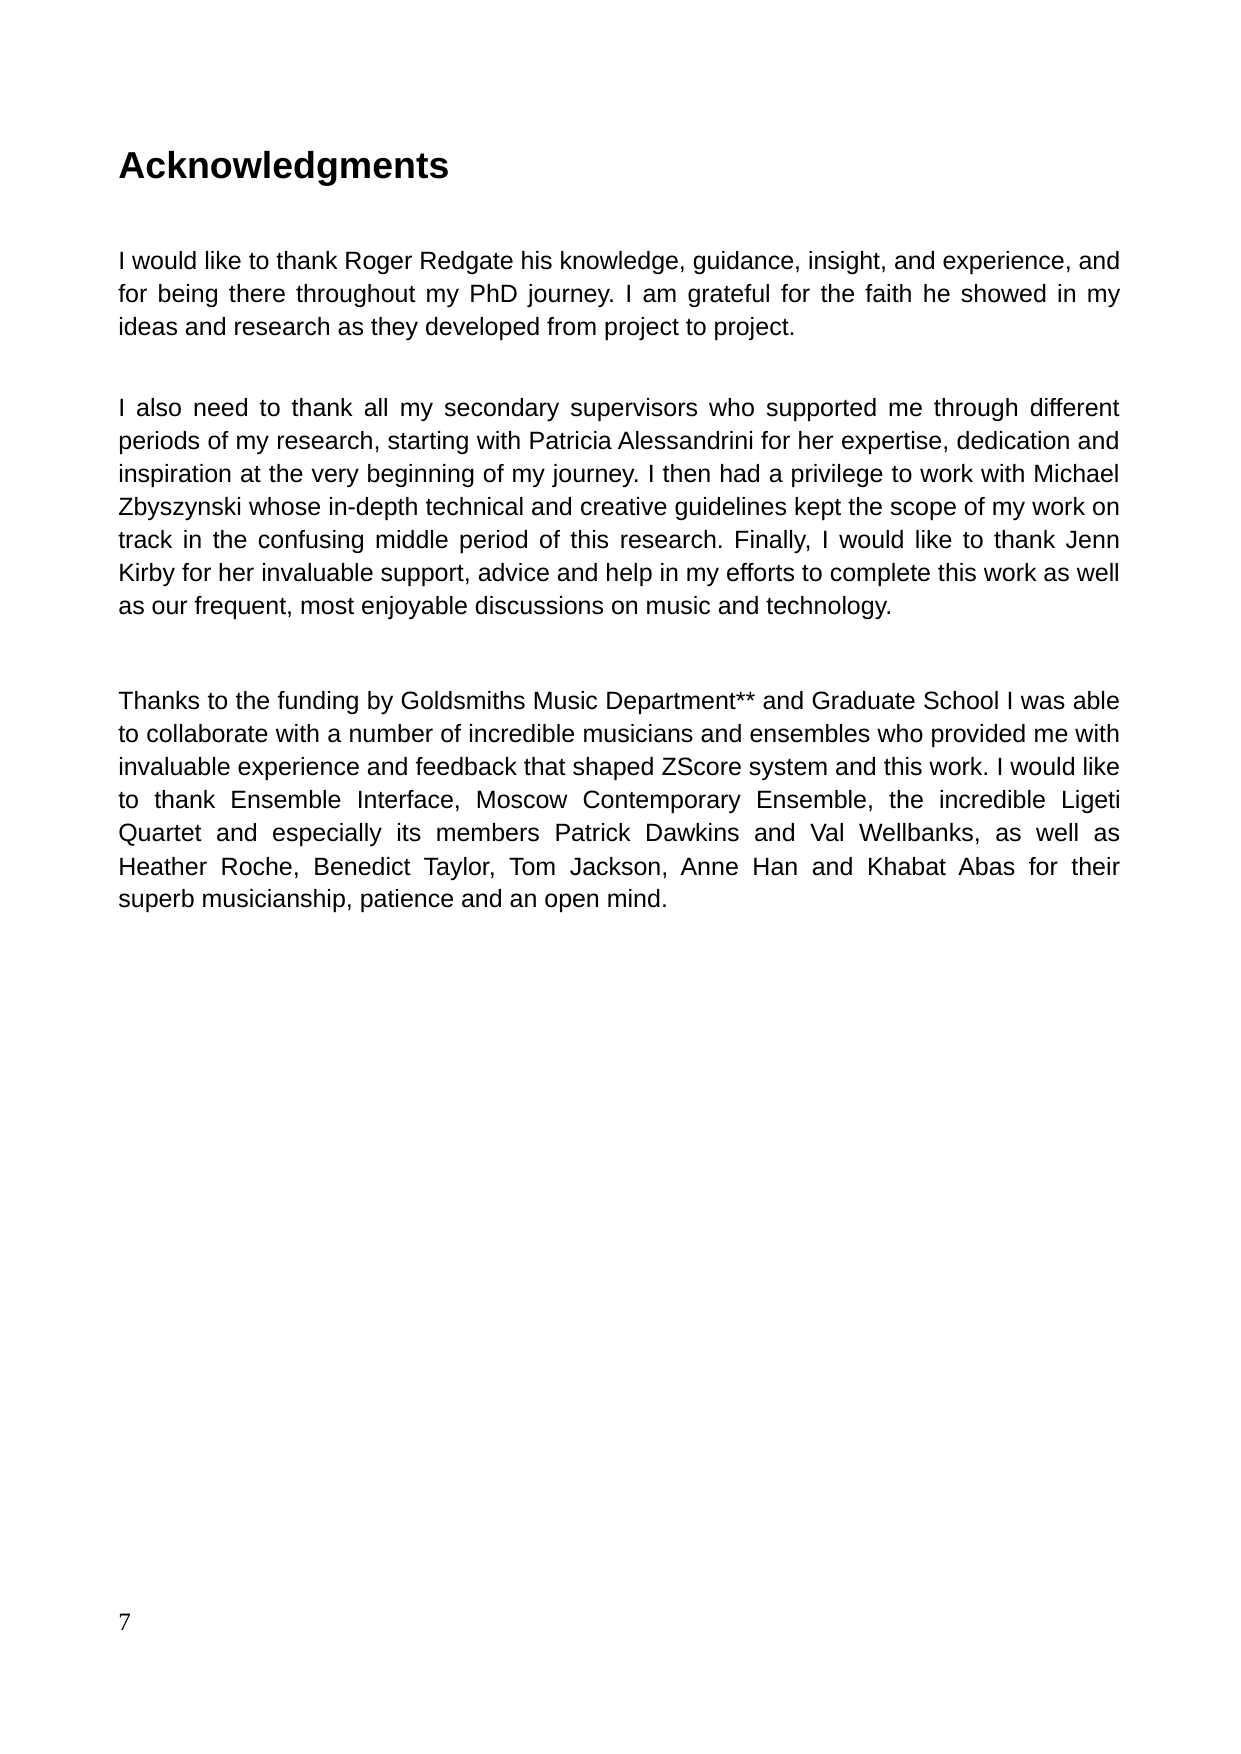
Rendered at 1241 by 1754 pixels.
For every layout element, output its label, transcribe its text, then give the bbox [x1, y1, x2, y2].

text I would like to thank Roger Redgate his knowledge, guidance, insight, and experience, and for being there throughout my PhD journey. I am grateful for the faith he showed in my ideas and research as they developed from project to project. [118, 246, 1122, 341]
text Thanks to the funding by Goldsmiths Music Department** and Graduate School I was able to collaborate with a number of incredible musicians and ensembles who provided me with invaluable experience and feedback that shaped ZScore system and this work. I would like to thank Ensemble Interface, Moscow Contemporary Ensemble, the incredible Ligeti Quartet and especially its members Patrick Dawkins and Val Wellbanks, as well as Heather Roche, Benedict Taylor, Tom Jackson, Anne Han and Khabat Abas for their superb musicianship, patience and an open mind. [118, 686, 1122, 913]
subtitle Acknowledgments [118, 143, 1122, 186]
text I also need to thank all my secondary supervisors who supported me through different periods of my research, starting with Patricia Alessandrini for her expertise, dedication and inspiration at the very beginning of my journey. I then had a privilege to work with Michael Zbyszynski whose in-depth technical and creative guidelines kept the scope of my work on track in the confusing middle period of this research. Finally, I would like to thank Jenn Kirby for her invaluable support, advice and help in my efforts to complete this work as well as our frequent, most enjoyable discussions on music and technology. [118, 360, 1122, 620]
